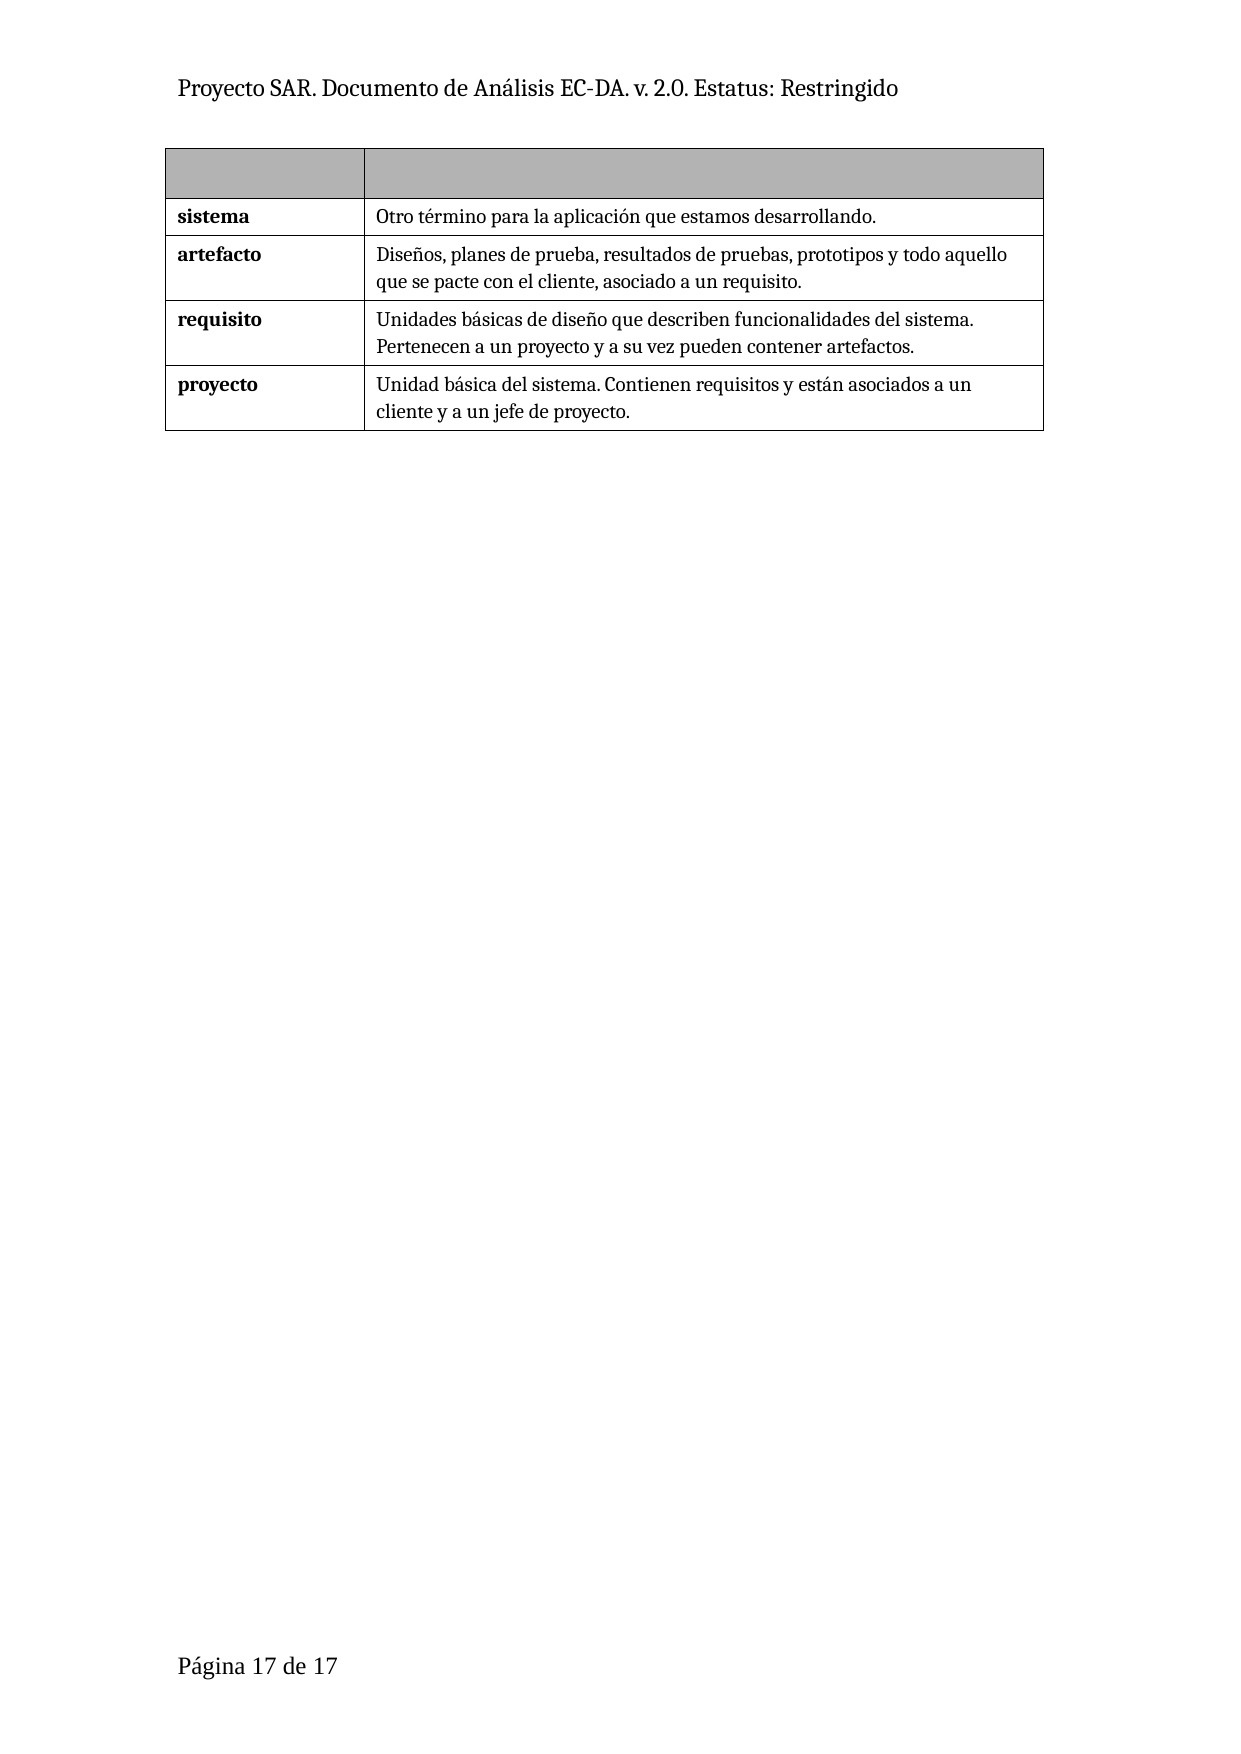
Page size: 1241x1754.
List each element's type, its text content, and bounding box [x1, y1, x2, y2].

table_cell Diseños, planes de prueba, resultados de pruebas, prototipos y todo aquello que se pacte con el cliente, asociado a un requisito. [365, 236, 1043, 300]
table_header [166, 149, 364, 198]
table_cell Otro término para la aplicación que estamos desarrollando. [365, 199, 1043, 235]
table_cell sistema [166, 199, 364, 235]
table_cell proyecto [166, 366, 364, 430]
table_cell Unidad básica del sistema. Contienen requisitos y están asociados a un cliente y a un jefe de proyecto. [365, 366, 1043, 430]
table_header [365, 149, 1043, 198]
table_cell artefacto [166, 236, 364, 300]
table_cell Unidades básicas de diseño que describen funcionalidades del sistema. Pertenecen a un proyecto y a su vez pueden contener artefactos. [365, 301, 1043, 365]
table_cell requisito [166, 301, 364, 365]
